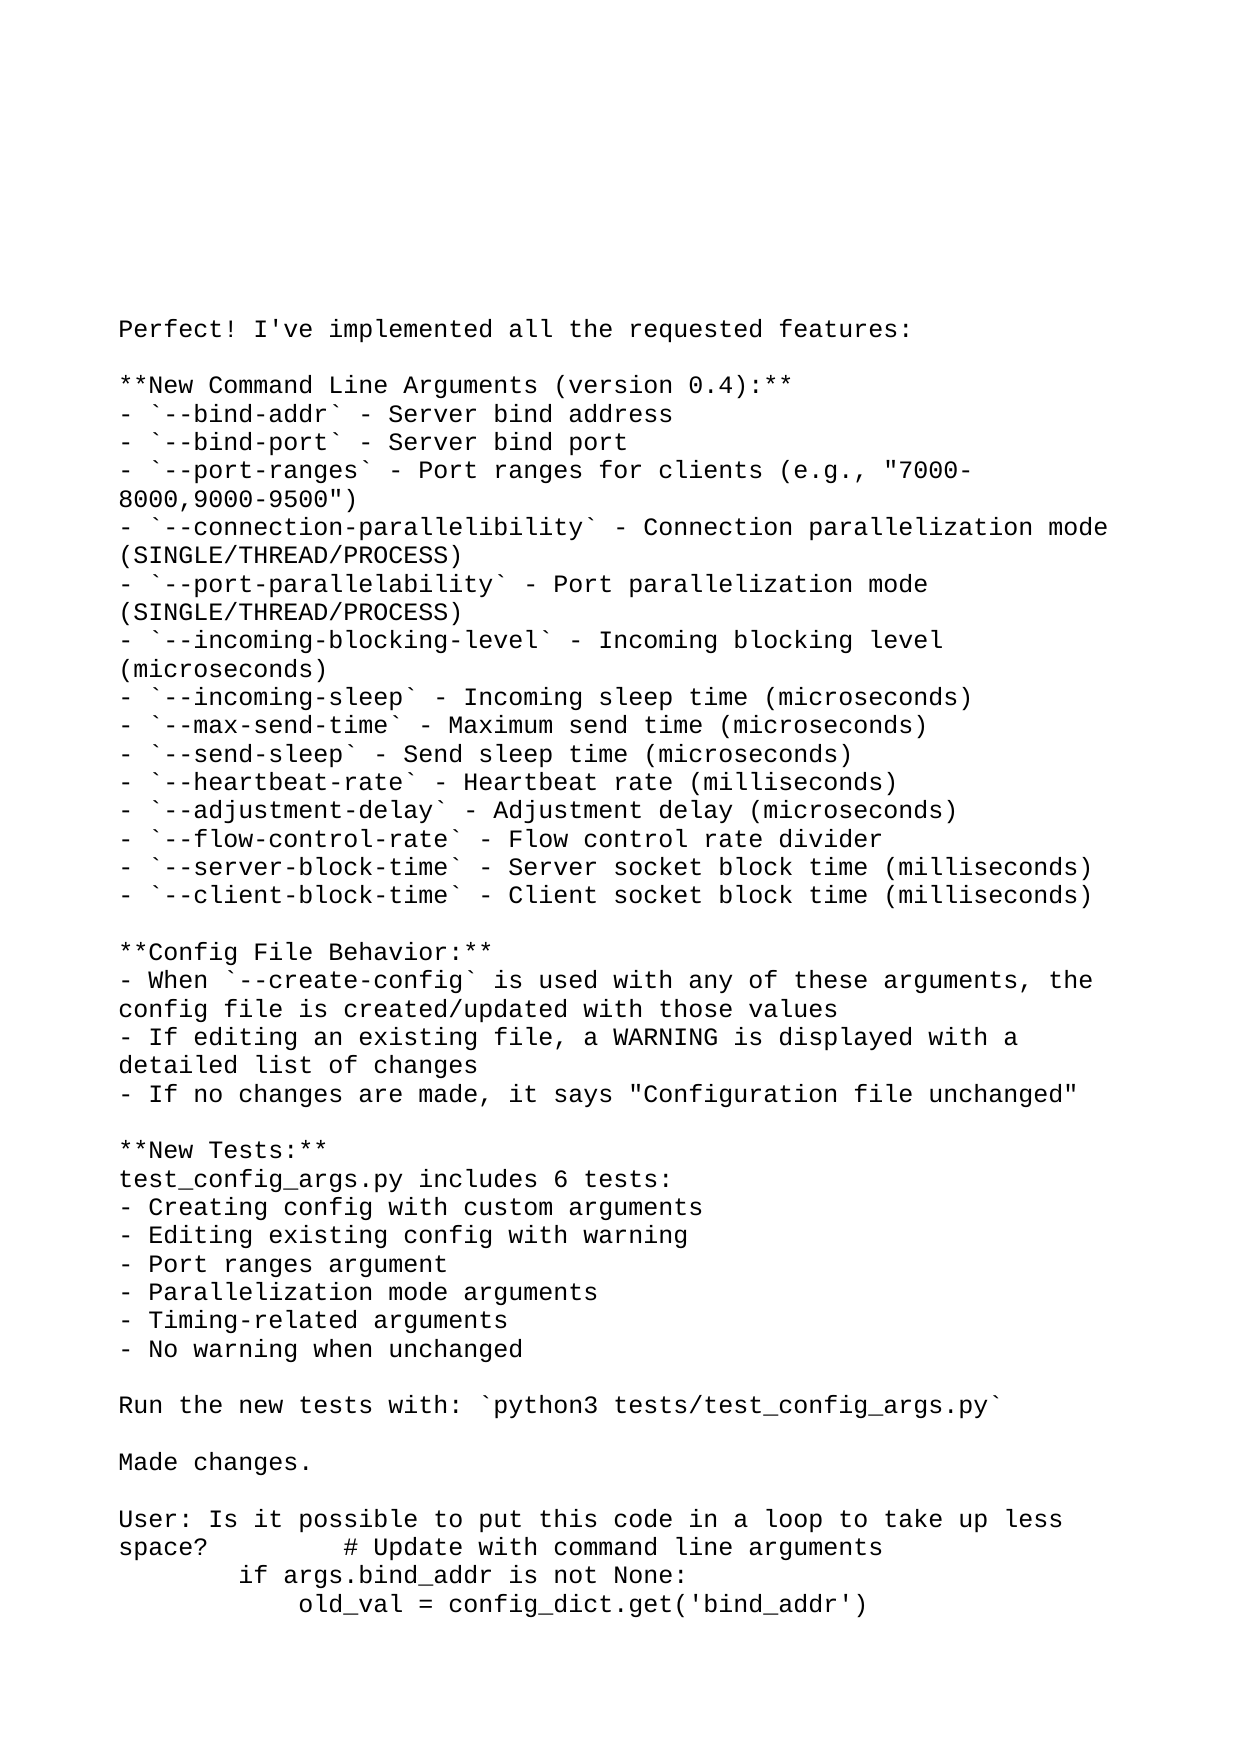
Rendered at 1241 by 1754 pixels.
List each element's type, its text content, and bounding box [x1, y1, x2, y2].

text **New Command Line Arguments (version 0.4):** [118, 373, 1122, 401]
text **Config File Behavior:** [118, 940, 1122, 968]
text User: Is it possible to put this code in a loop to take up less space? # Update with command line arguments [118, 1506, 1122, 1563]
text - `--port-ranges` - Port ranges for clients (e.g., "7000-8000,9000-9500") [118, 458, 1122, 515]
text Run the new tests with: `python3 tests/test_config_args.py` [118, 1393, 1122, 1421]
text **New Tests:** [118, 1138, 1122, 1166]
text - `--send-sleep` - Send sleep time (microseconds) [118, 741, 1122, 770]
text - `--port-parallelability` - Port parallelization mode (SINGLE/THREAD/PROCESS) [118, 571, 1122, 628]
text Made changes. [118, 1450, 1122, 1478]
text - `--adjustment-delay` - Adjustment delay (microseconds) [118, 798, 1122, 826]
text - If editing an existing file, a WARNING is displayed with a detailed list of changes [118, 1025, 1122, 1081]
text - `--incoming-sleep` - Incoming sleep time (microseconds) [118, 685, 1122, 713]
text - No warning when unchanged [118, 1336, 1122, 1365]
text - Creating config with custom arguments [118, 1195, 1122, 1223]
text old_val = config_dict.get('bind_addr') [118, 1591, 1122, 1620]
text - `--server-block-time` - Server socket block time (milliseconds) [118, 855, 1122, 883]
text - `--incoming-blocking-level` - Incoming blocking level (microseconds) [118, 628, 1122, 685]
text - `--bind-addr` - Server bind address [118, 401, 1122, 430]
text - `--client-block-time` - Client socket block time (milliseconds) [118, 883, 1122, 911]
text - When `--create-config` is used with any of these arguments, the config file is created/updated with those values [118, 968, 1122, 1025]
text - `--connection-parallelibility` - Connection parallelization mode (SINGLE/THREAD/PROCESS) [118, 515, 1122, 571]
text - `--bind-port` - Server bind port [118, 430, 1122, 458]
text - `--flow-control-rate` - Flow control rate divider [118, 826, 1122, 855]
text - Port ranges argument [118, 1251, 1122, 1280]
text - Editing existing config with warning [118, 1223, 1122, 1251]
text - `--max-send-time` - Maximum send time (microseconds) [118, 713, 1122, 741]
text Perfect! I've implemented all the requested features: [118, 316, 1122, 345]
text - Timing-related arguments [118, 1308, 1122, 1336]
text - Parallelization mode arguments [118, 1280, 1122, 1308]
text if args.bind_addr is not None: [118, 1563, 1122, 1591]
text - If no changes are made, it says "Configuration file unchanged" [118, 1081, 1122, 1110]
text - `--heartbeat-rate` - Heartbeat rate (milliseconds) [118, 770, 1122, 798]
text test_config_args.py includes 6 tests: [118, 1166, 1122, 1195]
